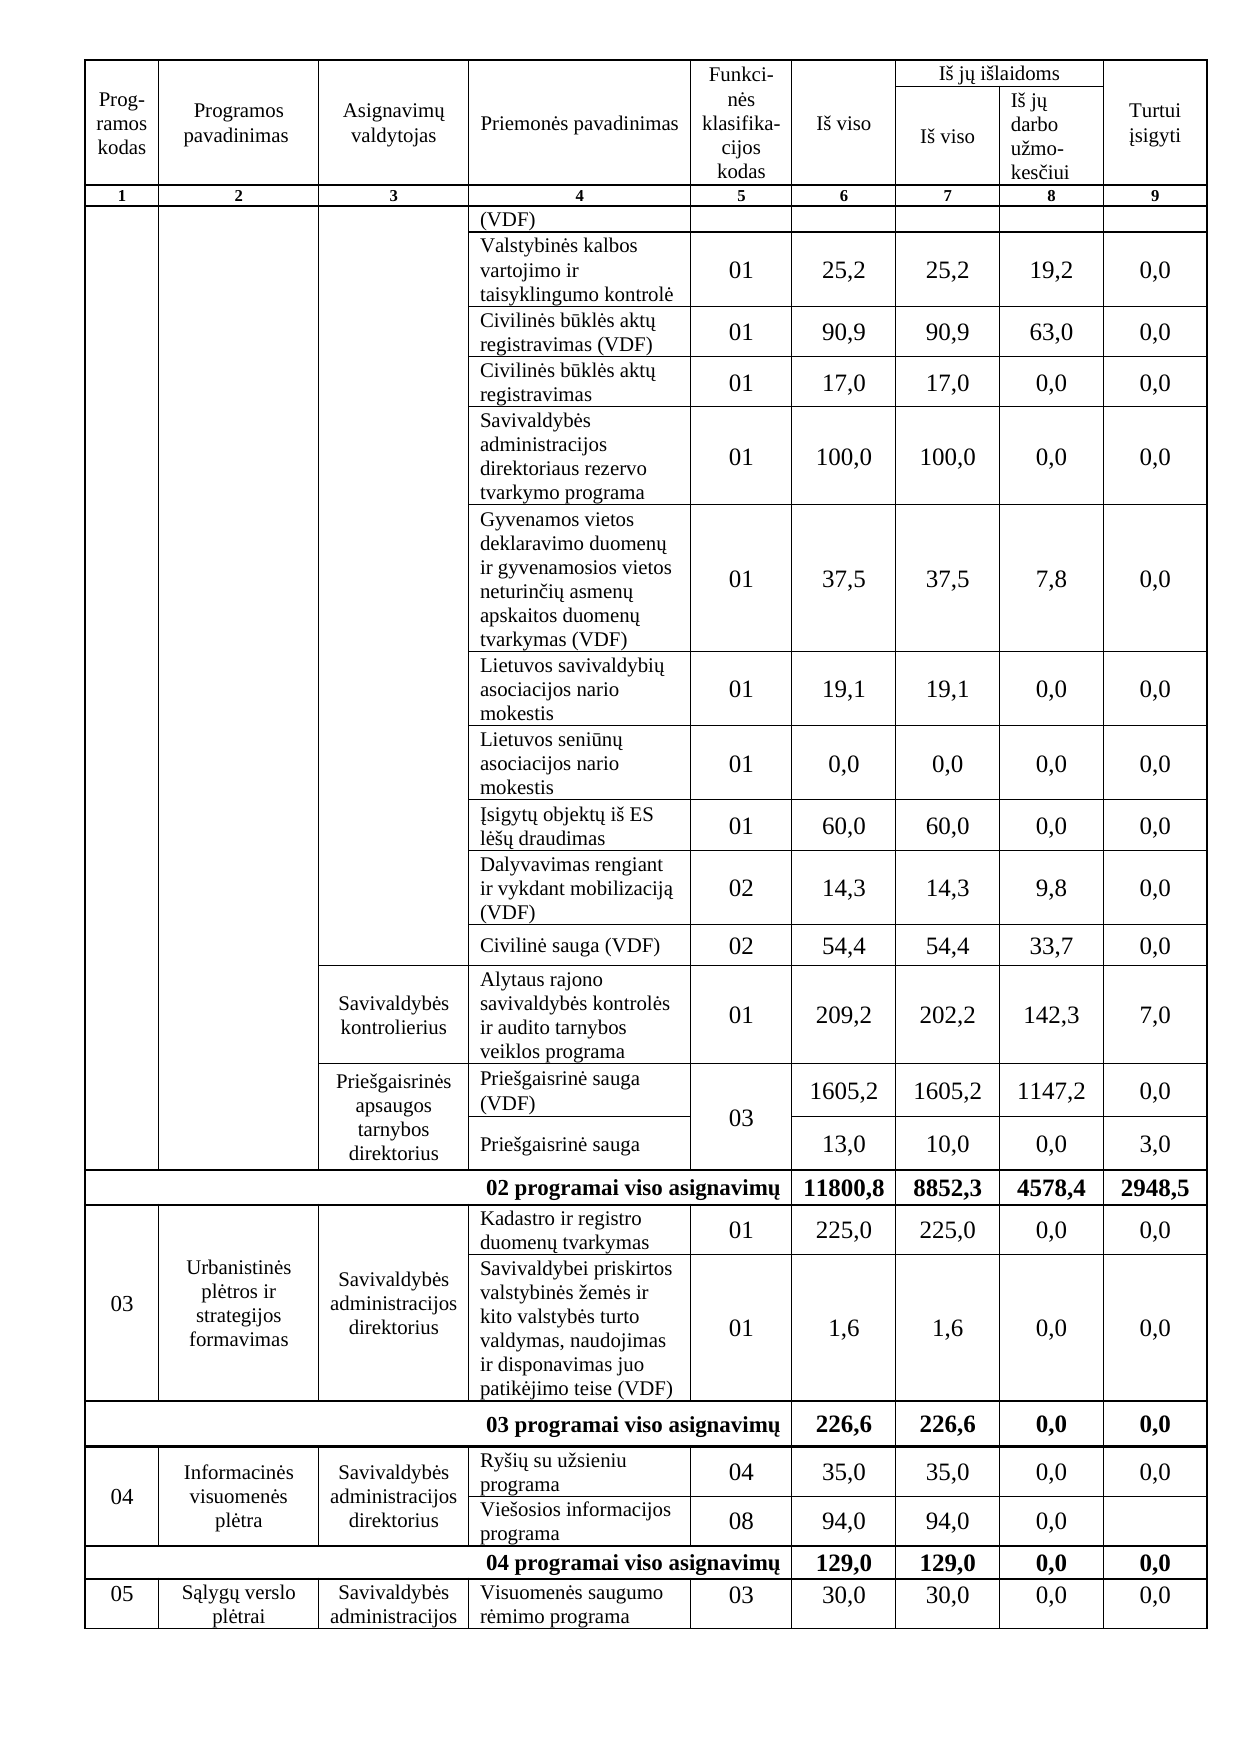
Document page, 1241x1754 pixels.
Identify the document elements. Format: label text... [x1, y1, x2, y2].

table_cell 0,0 [1000, 407, 1103, 504]
table_cell 100,0 [896, 407, 999, 504]
table_cell Priešgaisrinė sauga (VDF) [469, 1064, 690, 1116]
table_cell 0,0 [1104, 1580, 1206, 1628]
table_header Priemonės pavadinimas [469, 61, 690, 184]
table_cell 19,1 [896, 652, 999, 725]
table_cell Iš jų darbo užmo-kesčiui [1000, 87, 1103, 184]
table_cell Visuomenės saugumo rėmimo programa [469, 1580, 690, 1628]
table_cell 0,0 [1104, 851, 1206, 924]
table_cell 01 [691, 407, 791, 504]
table_cell 14,3 [792, 851, 895, 924]
table_cell 02 [691, 925, 791, 964]
table_cell 100,0 [792, 407, 895, 504]
table_cell 17,0 [792, 357, 895, 406]
table_cell 54,4 [896, 925, 999, 964]
table_cell 0,0 [1104, 1064, 1206, 1116]
table_cell 0,0 [792, 726, 895, 799]
table_cell 142,3 [1000, 966, 1103, 1063]
table_cell Urbanistinės plėtros ir strategijos formavimas [159, 1206, 318, 1400]
table_cell [319, 207, 468, 964]
table_cell 01 [691, 505, 791, 651]
table_cell Civilinės būklės aktų registravimas (VDF) [469, 307, 690, 356]
table_cell Valstybinės kalbos vartojimo ir taisyklingumo kontrolė [469, 233, 690, 306]
table_cell 1605,2 [792, 1064, 895, 1116]
table_header Turtui įsigyti [1104, 61, 1206, 184]
table_cell 19,2 [1000, 233, 1103, 306]
table_cell 25,2 [896, 233, 999, 306]
table_cell 01 [691, 1206, 791, 1254]
table_cell 8 [1000, 186, 1103, 205]
table_cell 129,0 [896, 1547, 999, 1578]
table_cell 1,6 [792, 1255, 895, 1400]
table_cell 0,0 [1000, 1547, 1103, 1578]
table_cell [1104, 207, 1206, 231]
table_cell 30,0 [792, 1580, 895, 1628]
table_cell 03 [691, 1064, 791, 1169]
table_cell 04 [691, 1448, 791, 1496]
table_cell Savivaldybės administracijos direktoriaus rezervo tvarkymo programa [469, 407, 690, 504]
table_cell 03 [691, 1580, 791, 1628]
table_cell 33,7 [1000, 925, 1103, 964]
table_cell [86, 207, 158, 1169]
table_cell Informacinės visuomenės plėtra [159, 1448, 318, 1545]
table_cell 05 [86, 1580, 158, 1628]
table_cell Lietuvos seniūnų asociacijos nario mokestis [469, 726, 690, 799]
table_cell Savivaldybės kontrolierius [319, 966, 468, 1063]
table_cell 6 [792, 186, 895, 205]
table_cell 0,0 [1000, 1206, 1103, 1254]
table_cell 08 [691, 1497, 791, 1545]
table_cell 0,0 [1104, 407, 1206, 504]
table_cell 1605,2 [896, 1064, 999, 1116]
table_cell (VDF) [469, 207, 690, 231]
table_cell 17,0 [896, 357, 999, 406]
table_cell 0,0 [1000, 1497, 1103, 1545]
table_cell 04 programai viso asignavimų [86, 1547, 791, 1578]
table_cell 3 [319, 186, 468, 205]
table_cell 0,0 [896, 726, 999, 799]
table_cell 226,6 [896, 1402, 999, 1445]
table_cell 14,3 [896, 851, 999, 924]
table_cell 209,2 [792, 966, 895, 1063]
table_cell 0,0 [1104, 233, 1206, 306]
table_cell 01 [691, 357, 791, 406]
table_header Programos pavadinimas [159, 61, 318, 184]
table_cell 129,0 [792, 1547, 895, 1578]
table_cell 2948,5 [1104, 1171, 1206, 1203]
table_header Asignavimų valdytojas [319, 61, 468, 184]
table_cell 0,0 [1000, 1255, 1103, 1400]
table_cell 4578,4 [1000, 1171, 1103, 1203]
table_cell [159, 207, 318, 1169]
table_cell Sąlygų verslo plėtrai [159, 1580, 318, 1628]
table_cell 9,8 [1000, 851, 1103, 924]
table_cell 35,0 [896, 1448, 999, 1496]
table_cell 01 [691, 1255, 791, 1400]
table_cell 01 [691, 726, 791, 799]
table_cell Viešosios informacijos programa [469, 1497, 690, 1545]
table_cell 37,5 [792, 505, 895, 651]
table_cell 19,1 [792, 652, 895, 725]
table_cell 01 [691, 800, 791, 849]
table_cell Gyvenamos vietos deklaravimo duomenų ir gyvenamosios vietos neturinčių asmenų apskaitos duomenų tvarkymas (VDF) [469, 505, 690, 651]
table_cell 0,0 [1000, 800, 1103, 849]
table_cell 202,2 [896, 966, 999, 1063]
table_cell [896, 207, 999, 231]
table_cell 90,9 [896, 307, 999, 356]
table_cell 7,0 [1104, 966, 1206, 1063]
table_cell [691, 207, 791, 231]
table_cell 225,0 [792, 1206, 895, 1254]
table_cell 54,4 [792, 925, 895, 964]
table_cell 0,0 [1104, 1547, 1206, 1578]
table_cell 8852,3 [896, 1171, 999, 1203]
table_cell Kadastro ir registro duomenų tvarkymas [469, 1206, 690, 1254]
table_header Prog-ramos kodas [86, 61, 158, 184]
table_cell Savivaldybės administracijos direktorius [319, 1206, 468, 1400]
table_cell Priešgaisrinė sauga [469, 1117, 690, 1169]
table_cell 7 [896, 186, 999, 205]
table_cell 0,0 [1104, 652, 1206, 725]
table_cell 0,0 [1104, 307, 1206, 356]
table_cell 0,0 [1000, 1117, 1103, 1169]
table_header Funkci-nės klasifika-cijos kodas [691, 61, 791, 184]
table_header Iš jų išlaidoms [896, 61, 1103, 86]
table_cell 1,6 [896, 1255, 999, 1400]
table_cell 9 [1104, 186, 1206, 205]
table_cell 0,0 [1000, 726, 1103, 799]
table_cell Savivaldybės administracijos [319, 1580, 468, 1628]
table_cell 226,6 [792, 1402, 895, 1445]
table_cell 7,8 [1000, 505, 1103, 651]
table_cell 1 [86, 186, 158, 205]
table_cell 03 [86, 1206, 158, 1400]
table_cell Civilinė sauga (VDF) [469, 925, 690, 964]
table_cell 02 [691, 851, 791, 924]
table_cell 0,0 [1000, 1448, 1103, 1496]
table_cell 225,0 [896, 1206, 999, 1254]
table_cell 0,0 [1104, 925, 1206, 964]
table_cell 11800,8 [792, 1171, 895, 1203]
table_cell Iš viso [896, 87, 999, 184]
table_cell 1147,2 [1000, 1064, 1103, 1116]
table_cell Ryšių su užsieniu programa [469, 1448, 690, 1496]
table_cell 01 [691, 966, 791, 1063]
table_cell 3,0 [1104, 1117, 1206, 1169]
table_cell Alytaus rajono savivaldybės kontrolės ir audito tarnybos veiklos programa [469, 966, 690, 1063]
table_cell 02 programai viso asignavimų [86, 1171, 791, 1203]
table_cell [1000, 207, 1103, 231]
table_cell 90,9 [792, 307, 895, 356]
table_cell 30,0 [896, 1580, 999, 1628]
table_cell 60,0 [792, 800, 895, 849]
table_cell Civilinės būklės aktų registravimas [469, 357, 690, 406]
table_cell 01 [691, 233, 791, 306]
table_cell 2 [159, 186, 318, 205]
table_cell 0,0 [1104, 1255, 1206, 1400]
table_cell 5 [691, 186, 791, 205]
table_header Iš viso [792, 61, 895, 184]
table_cell 63,0 [1000, 307, 1103, 356]
table_cell 94,0 [792, 1497, 895, 1545]
table_cell 0,0 [1104, 505, 1206, 651]
table_cell Įsigytų objektų iš ES lėšų draudimas [469, 800, 690, 849]
table_cell Lietuvos savivaldybių asociacijos nario mokestis [469, 652, 690, 725]
table_cell 01 [691, 307, 791, 356]
table_cell 37,5 [896, 505, 999, 651]
table_cell 25,2 [792, 233, 895, 306]
table_cell 0,0 [1104, 1206, 1206, 1254]
table_cell Priešgaisrinės apsaugos tarnybos direktorius [319, 1064, 468, 1169]
table_cell Savivaldybės administracijos direktorius [319, 1448, 468, 1545]
table_cell 0,0 [1104, 726, 1206, 799]
table_cell 60,0 [896, 800, 999, 849]
table_cell 94,0 [896, 1497, 999, 1545]
table_cell 13,0 [792, 1117, 895, 1169]
table_cell [792, 207, 895, 231]
table_cell 0,0 [1000, 1402, 1103, 1445]
table_cell 0,0 [1000, 652, 1103, 725]
table_cell 35,0 [792, 1448, 895, 1496]
table_cell 03 programai viso asignavimų [86, 1402, 791, 1445]
table_cell 0,0 [1104, 800, 1206, 849]
table_cell 01 [691, 652, 791, 725]
table_cell 4 [469, 186, 690, 205]
table_cell [1104, 1497, 1206, 1545]
table_cell Dalyvavimas rengiant ir vykdant mobilizaciją (VDF) [469, 851, 690, 924]
table_cell 10,0 [896, 1117, 999, 1169]
table_cell 04 [86, 1448, 158, 1545]
table_cell 0,0 [1000, 357, 1103, 406]
table_cell Savivaldybei priskirtos valstybinės žemės ir kito valstybės turto valdymas, naudojimas ir disponavimas juo patikėjimo teise (VDF) [469, 1255, 690, 1400]
table_cell 0,0 [1104, 357, 1206, 406]
table_cell 0,0 [1104, 1448, 1206, 1496]
table_cell 0,0 [1104, 1402, 1206, 1445]
table_cell 0,0 [1000, 1580, 1103, 1628]
